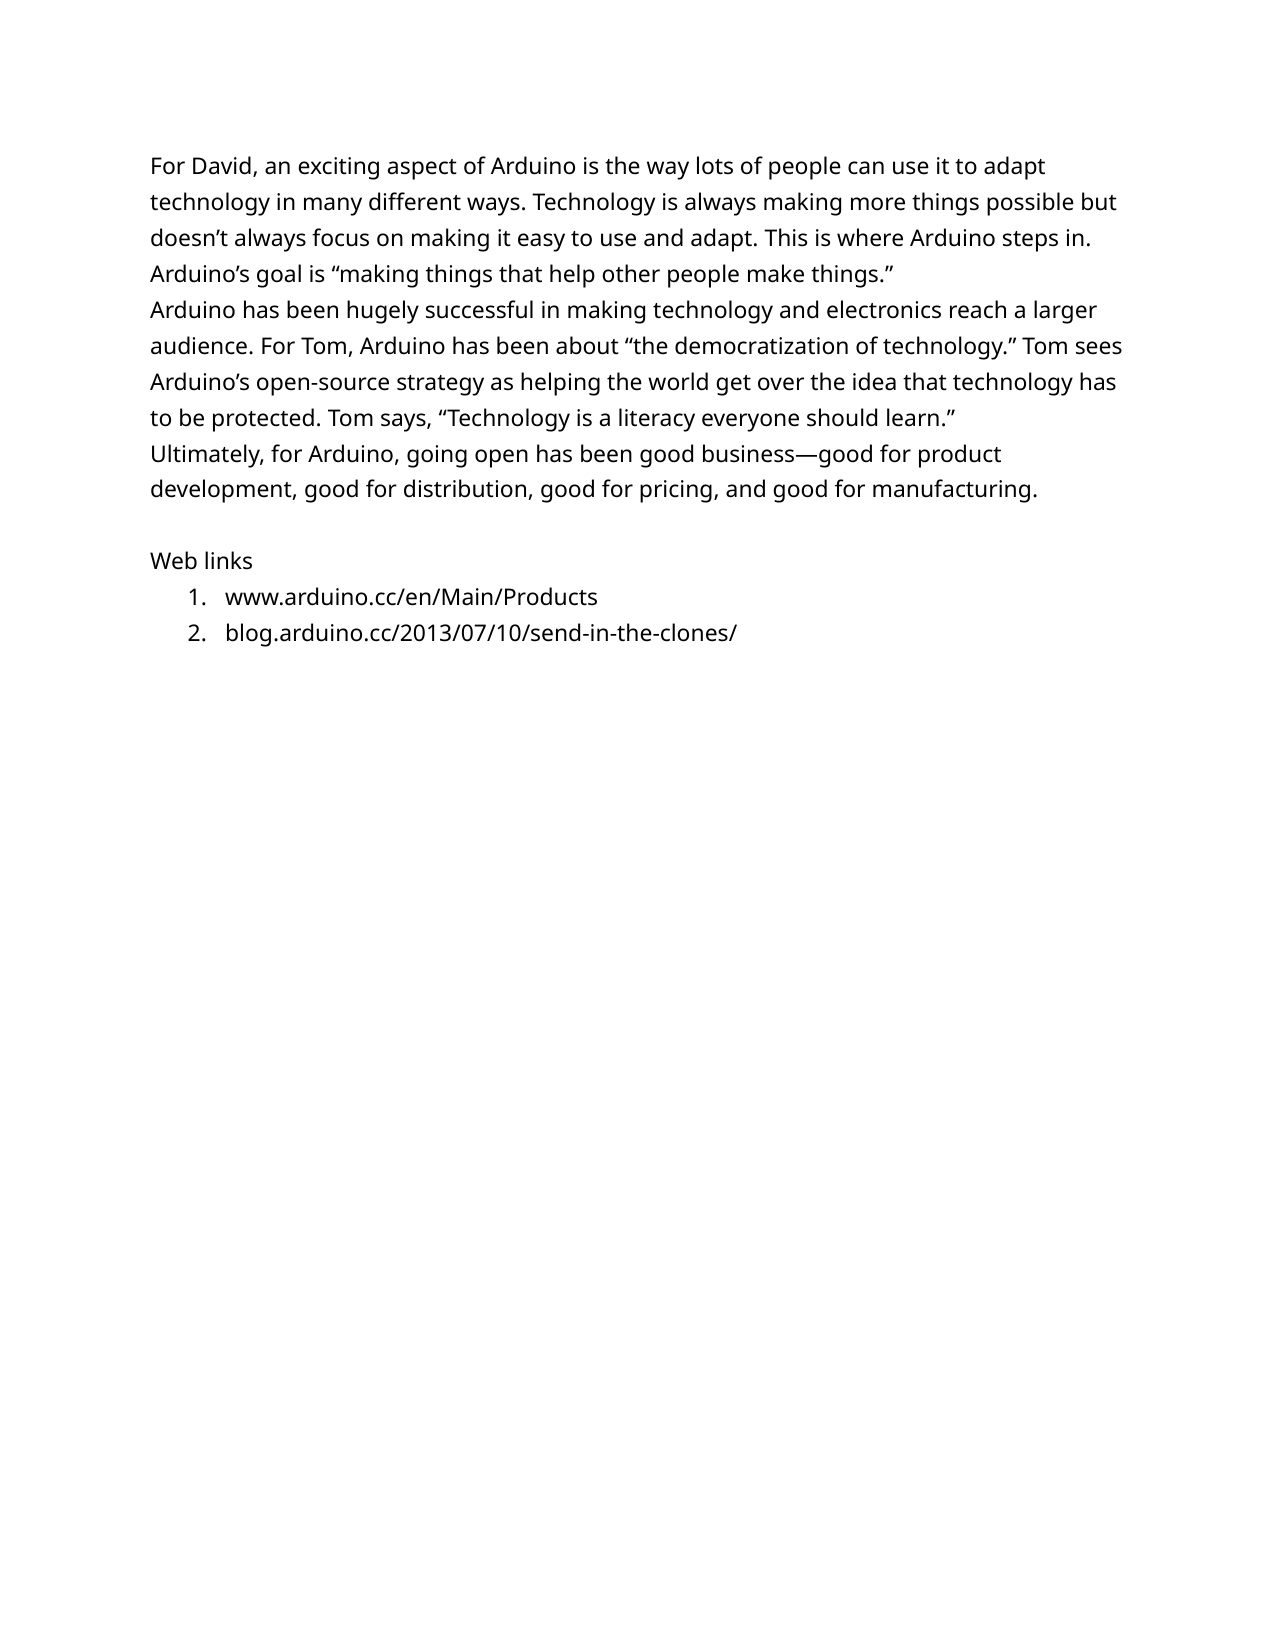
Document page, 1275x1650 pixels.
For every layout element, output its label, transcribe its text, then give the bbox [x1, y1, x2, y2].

list blog.arduino.cc/2013/07/10/send-in-the-clones/ [187, 617, 1125, 648]
text Arduino has been hugely successful in making technology and electronics reach a larger audience. For Tom, Arduino has been about “the democratization of technology.” Tom sees Arduino’s open-source strategy as helping the world get over the idea that technology has to be protected. Tom says, “Technology is a literacy everyone should learn.” [150, 294, 1125, 433]
text For David, an exciting aspect of Arduino is the way lots of people can use it to adapt technology in many different ways. Technology is always making more things possible but doesn’t always focus on making it easy to use and adapt. This is where Arduino steps in. Arduino’s goal is “making things that help other people make things.” [150, 150, 1125, 289]
text Ultimately, for Arduino, going open has been good business—good for product development, good for distribution, good for pricing, and good for manufacturing. [150, 437, 1125, 505]
text Web links [150, 545, 1125, 577]
list www.arduino.cc/en/Main/Products [187, 581, 1125, 612]
